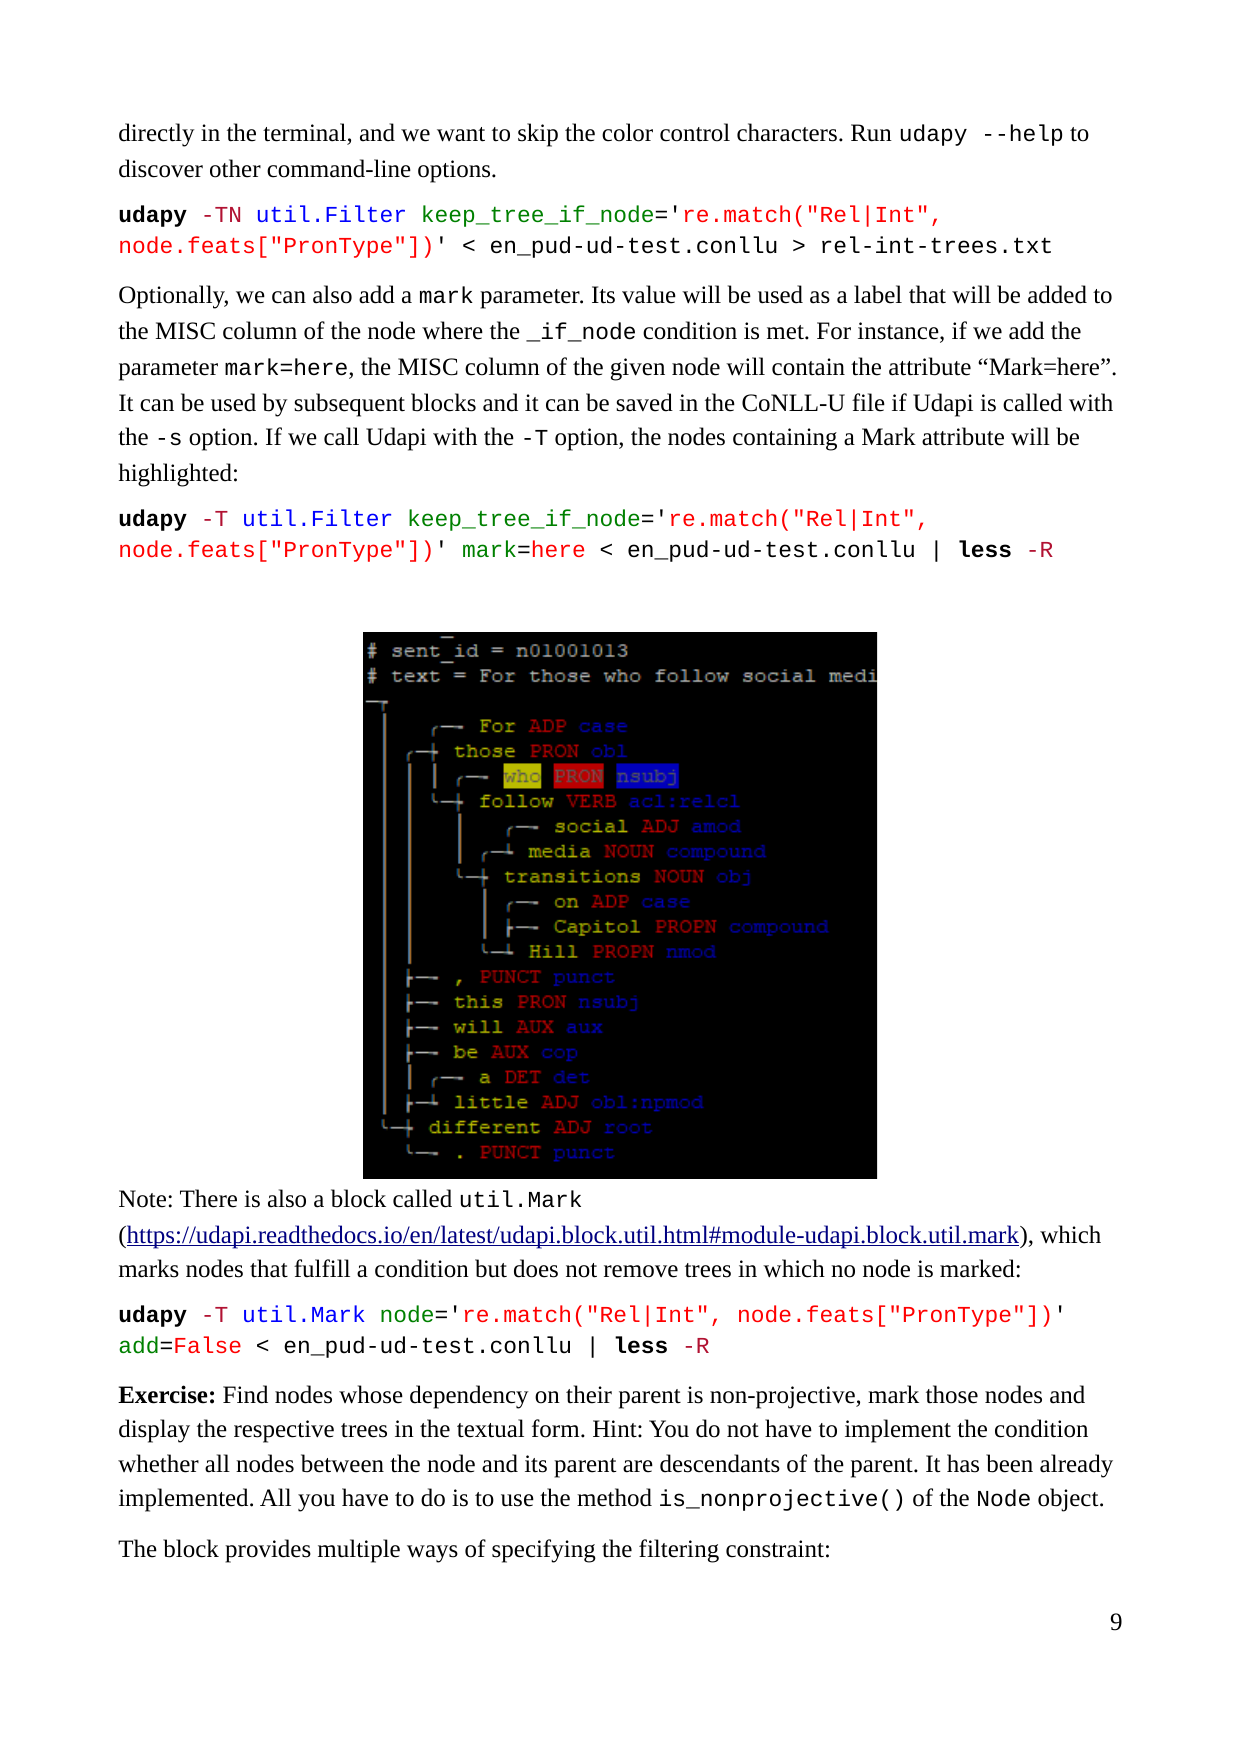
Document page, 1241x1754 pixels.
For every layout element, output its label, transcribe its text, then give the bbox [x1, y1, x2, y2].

picture [363, 632, 878, 1179]
text udapy -TN util.Filter keep_tree_if_node='re.match("Rel|Int", node.feats["PronType"])' < en_pud-ud-test.conllu > rel-int-trees.txt [118, 203, 1122, 260]
text Note: There is also a block called util.Mark (https://udapi.readthedocs.io/en/latest/udapi.block.util.html#module-udapi.block.util.mark), which marks nodes that fulfill a condition but does not remove trees in which no node is marked: [118, 1179, 1122, 1283]
text Exercise: Find nodes whose dependency on their parent is non-projective, mark those nodes and display the respective trees in the textual form. Hint: You do not have to implement the condition whether all nodes between the node and its parent are descendants of the parent. It has been already implemented. All you have to do is to use the method is_nonprojective() of the Node object. [118, 1380, 1122, 1514]
text udapy -T util.Mark node='re.match("Rel|Int", node.feats["PronType"])' add=False < en_pud-ud-test.conllu | less -R [118, 1303, 1122, 1360]
text The block provides multiple ways of specifying the filtering constraint: [118, 1534, 1122, 1563]
text udapy -T util.Filter keep_tree_if_node='re.match("Rel|Int", node.feats["PronType"])' mark=here < en_pud-ud-test.conllu | less -R [118, 507, 1122, 564]
text Optionally, we can also add a mark parameter. Its value will be used as a label that will be added to the MISC column of the node where the _if_node condition is met. For instance, if we add the parameter mark=here, the MISC column of the given node will contain the attribute “Mark=here”. It can be used by subsequent blocks and it can be saved in the CoNLL-U file if Udapi is called with the -s option. If we call Udapi with the -T option, the nodes containing a Mark attribute will be highlighted: [118, 280, 1122, 487]
text directly in the terminal, and we want to skip the color control characters. Run udapy --help to discover other command-line options. [118, 118, 1122, 183]
